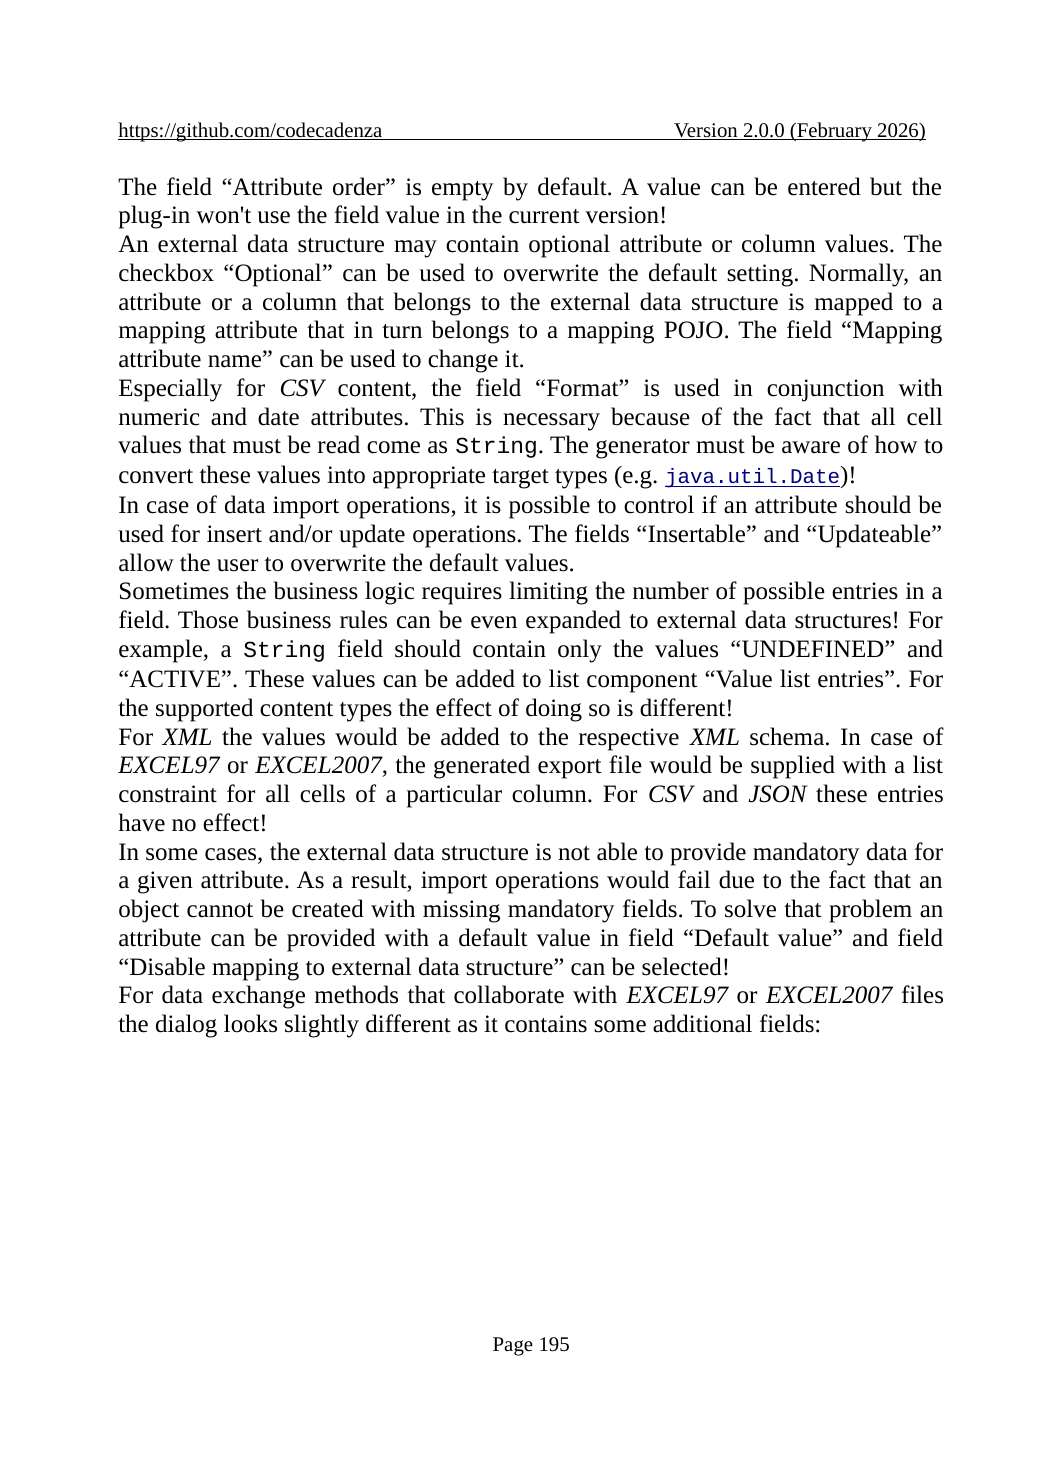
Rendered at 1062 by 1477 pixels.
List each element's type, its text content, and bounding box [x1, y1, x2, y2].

text In some cases, the external data structure is not able to provide mandatory data for a given attribute. As a result, import operations would fail due to the fact that an object cannot be created with missing mandatory fields. To solve that problem an attribute can be provided with a default value in field “Default value” and field “Disable mapping to external data structure” can be selected! [118, 837, 944, 980]
text The field “Attribute order” is empty by default. A value can be entered but the plug-in won't use the field value in the current version! [118, 172, 944, 229]
text Especially for CSV content, the field “Format” is used in conjunction with numeric and date attributes. This is necessary because of the fact that all cell values that must be read come as String. The generator must be aware of how to convert these values into appropriate target types (e.g. java.util.Date)! [118, 373, 944, 490]
text Sometimes the business logic requires limiting the number of possible entries in a field. Those business rules can be even expanded to external data structures! For example, a String field should contain only the values “UNDEFINED” and “ACTIVE”. These values can be added to list component “Value list entries”. For the supported content types the effect of doing so is different! [118, 576, 944, 722]
text For XML the values would be added to the respective XML schema. In case of EXCEL97 or EXCEL2007, the generated export file would be supplied with a list constraint for all cells of a particular column. For CSV and JSON these entries have no effect! [118, 722, 944, 837]
text An external data structure may contain optional attribute or column values. The checkbox “Optional” can be used to overwrite the default setting. Normally, an attribute or a column that belongs to the external data structure is mapped to a mapping attribute that in turn belongs to a mapping POJO. The field “Mapping attribute name” can be used to change it. [118, 229, 944, 373]
text In case of data import operations, it is possible to control if an attribute should be used for insert and/or update operations. The fields “Insertable” and “Updateable” allow the user to overwrite the default values. [118, 490, 944, 576]
text For data exchange methods that collaborate with EXCEL97 or EXCEL2007 files the dialog looks slightly different as it contains some additional fields: [118, 980, 944, 1038]
